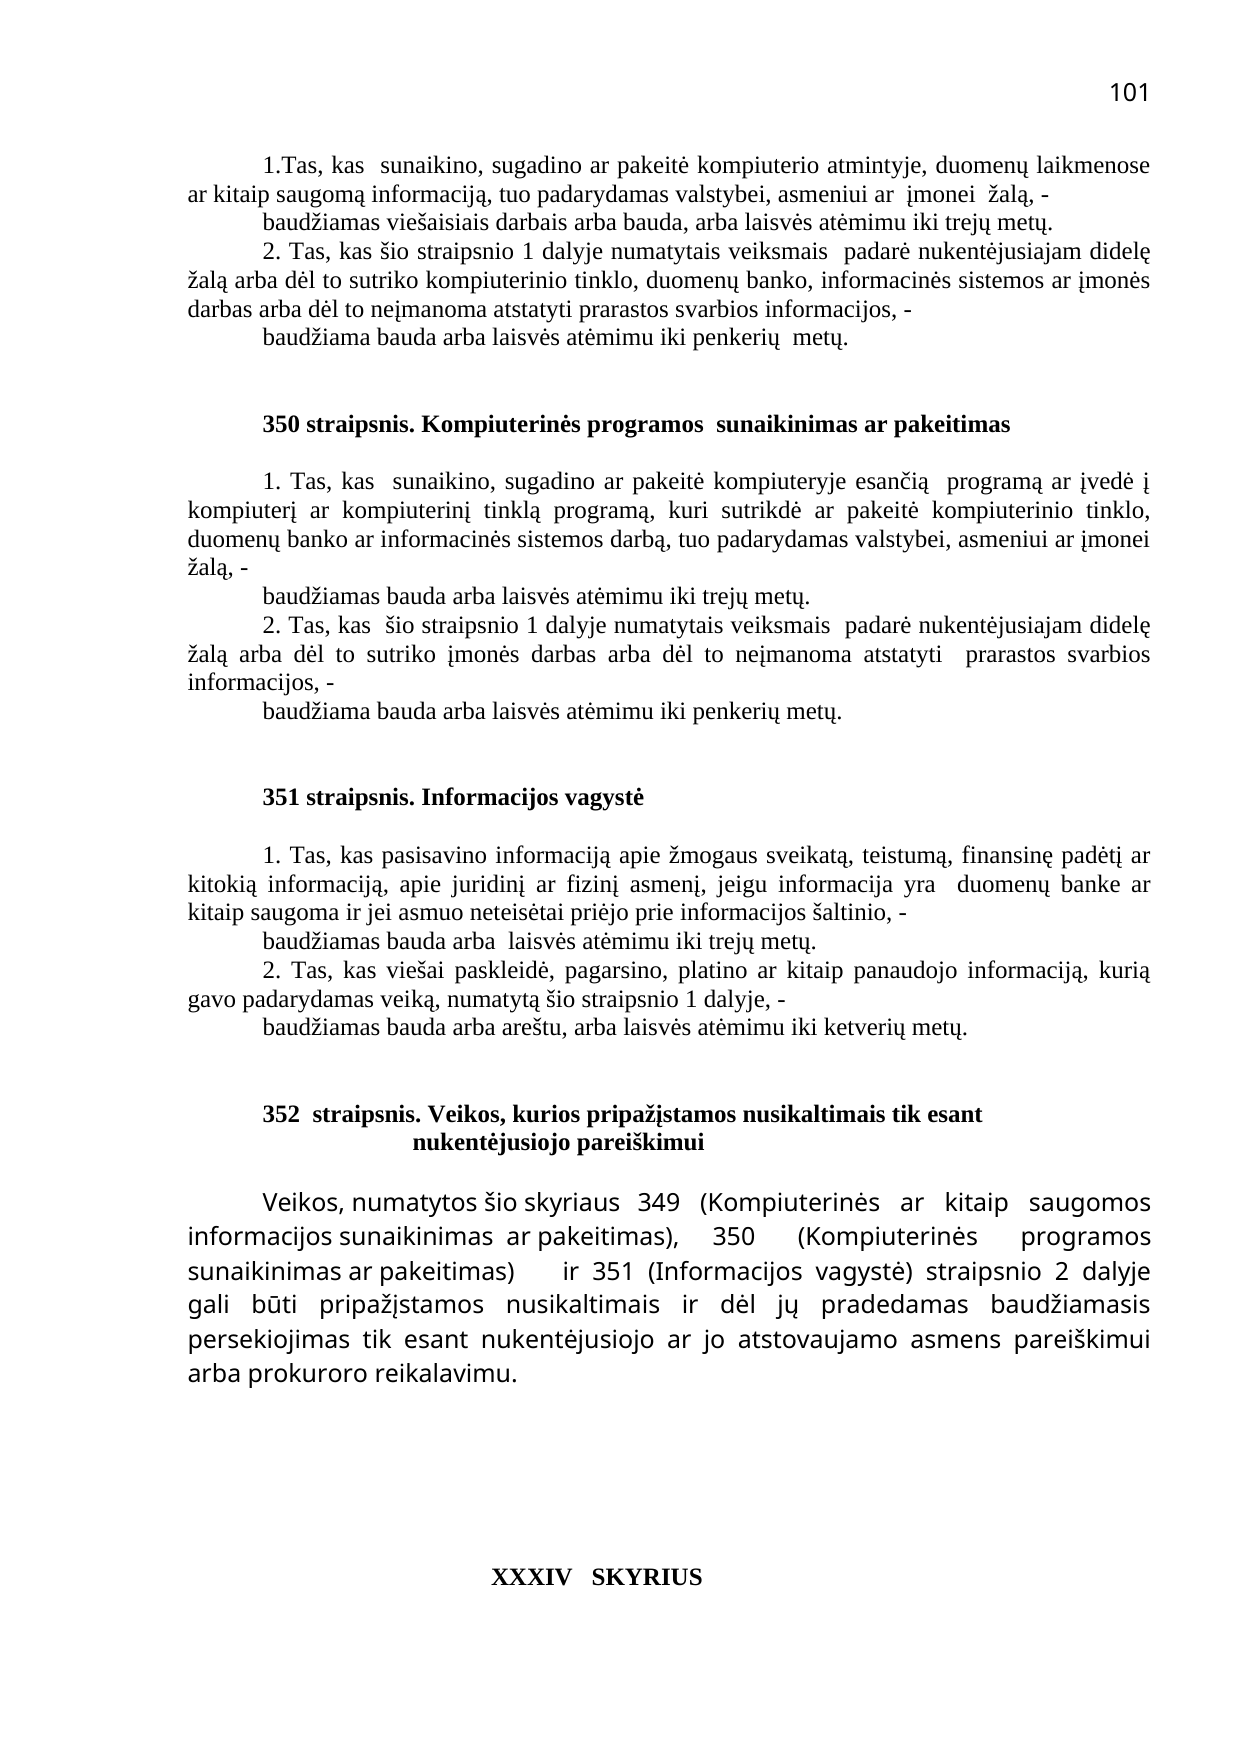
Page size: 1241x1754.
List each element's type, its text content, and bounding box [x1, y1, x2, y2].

text baudžiama bauda arba laisvės atėmimu iki penkerių metų. [187, 322, 1152, 351]
text Veikos, numatytos šio skyriaus 349 (Kompiuterinės ar kitaip saugomos informacijos sunaikinimas ar pakeitimas), 350 (Kompiuterinės programos sunaikinimas ar pakeitimas) ir 351 (Informacijos vagystė) straipsnio 2 dalyje gali būti pripažįstamos nusikaltimais ir dėl jų pradedamas baudžiamasis persekiojimas tik esant nukentėjusiojo ar jo atstovaujamo asmens pareiškimui arba prokuroro reikalavimu. [187, 1185, 1152, 1389]
text XXXIV SKYRIUS [187, 1562, 1152, 1591]
text baudžiamas bauda arba areštu, arba laisvės atėmimu iki ketverių metų. [187, 1012, 1152, 1041]
text 352 straipsnis. Veikos, kurios pripažįstamos nusikaltimais tik esant nukentėjusiojo pareiškimui [187, 1099, 1152, 1156]
text baudžiamas bauda arba laisvės atėmimu iki trejų metų. [187, 926, 1152, 955]
text baudžiamas bauda arba laisvės atėmimu iki trejų metų. [187, 581, 1152, 610]
text 2. Tas, kas šio straipsnio 1 dalyje numatytais veiksmais padarė nukentėjusiajam didelę žalą arba dėl to sutriko įmonės darbas arba dėl to neįmanoma atstatyti prarastos svarbios informacijos, - [187, 610, 1152, 696]
text baudžiamas viešaisiais darbais arba bauda, arba laisvės atėmimu iki trejų metų. [187, 207, 1152, 236]
text 2. Tas, kas šio straipsnio 1 dalyje numatytais veiksmais padarė nukentėjusiajam didelę žalą arba dėl to sutriko kompiuterinio tinklo, duomenų banko, informacinės sistemos ar įmonės darbas arba dėl to neįmanoma atstatyti prarastos svarbios informacijos, - [187, 236, 1152, 322]
text 1. Tas, kas sunaikino, sugadino ar pakeitė kompiuteryje esančią programą ar įvedė į kompiuterį ar kompiuterinį tinklą programą, kuri sutrikdė ar pakeitė kompiuterinio tinklo, duomenų banko ar informacinės sistemos darbą, tuo padarydamas valstybei, asmeniui ar įmonei žalą, - [187, 466, 1152, 581]
text 350 straipsnis. Kompiuterinės programos sunaikinimas ar pakeitimas [187, 409, 1152, 437]
text baudžiama bauda arba laisvės atėmimu iki penkerių metų. [187, 696, 1152, 725]
text 1.Tas, kas sunaikino, sugadino ar pakeitė kompiuterio atmintyje, duomenų laikmenose ar kitaip saugomą informaciją, tuo padarydamas valstybei, asmeniui ar įmonei žalą, - [187, 150, 1152, 207]
text 351 straipsnis. Informacijos vagystė [187, 782, 1152, 811]
text 2. Tas, kas viešai paskleidė, pagarsino, platino ar kitaip panaudojo informaciją, kurią gavo padarydamas veiką, numatytą šio straipsnio 1 dalyje, - [187, 955, 1152, 1012]
text 1. Tas, kas pasisavino informaciją apie žmogaus sveikatą, teistumą, finansinę padėtį ar kitokią informaciją, apie juridinį ar fizinį asmenį, jeigu informacija yra duomenų banke ar kitaip saugoma ir jei asmuo neteisėtai priėjo prie informacijos šaltinio, - [187, 840, 1152, 926]
